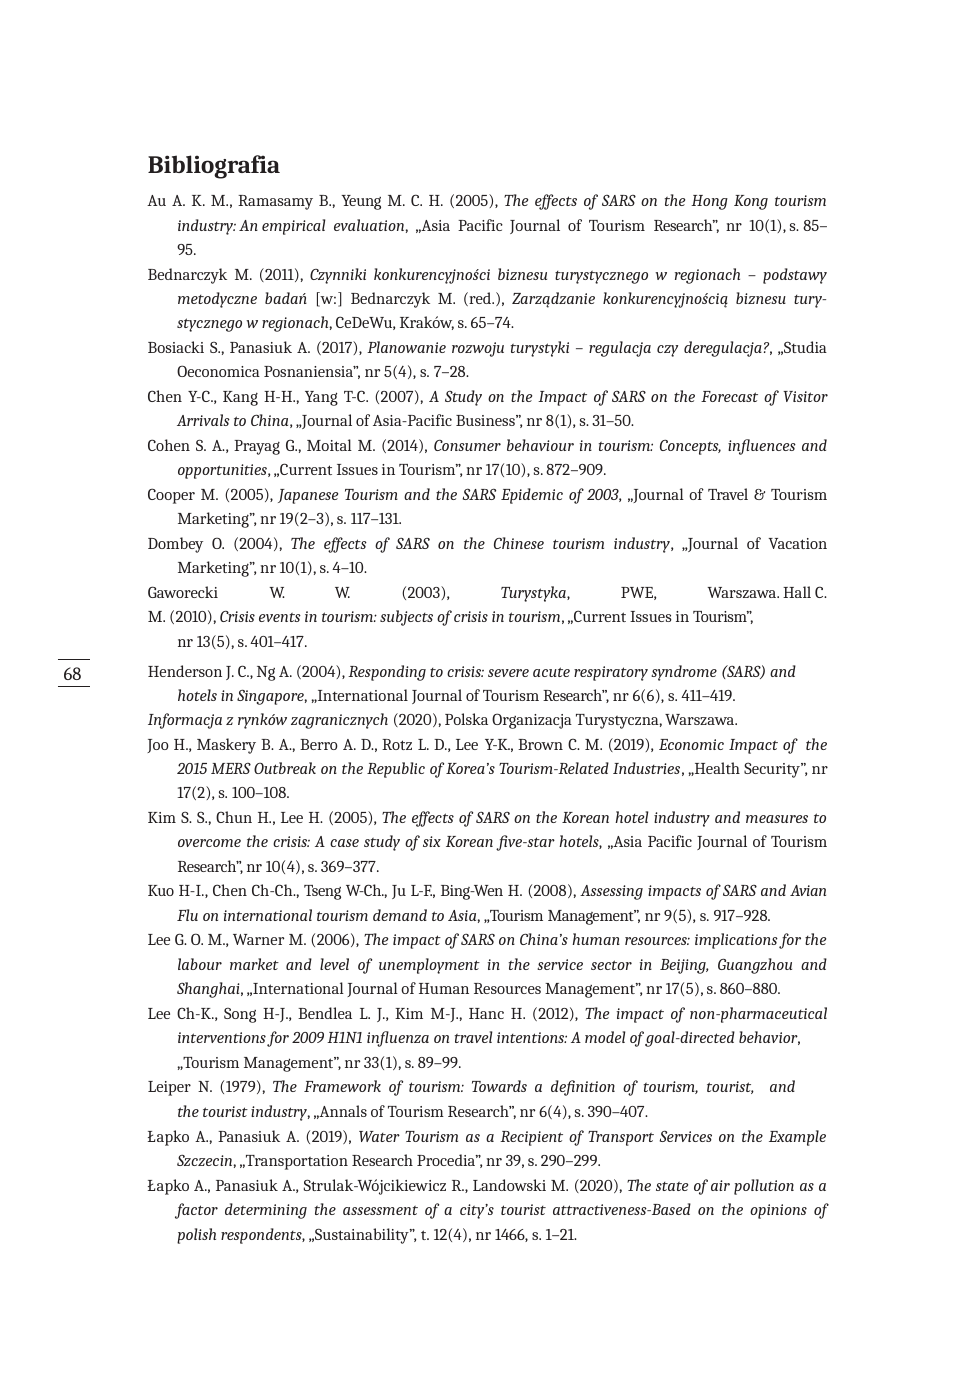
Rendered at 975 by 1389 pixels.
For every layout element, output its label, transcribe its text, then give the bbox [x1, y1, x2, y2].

subtitle Bibliografia [148, 151, 839, 180]
text Cohen S. A., Prayag G., Moital M. (2014), Consumer behaviour in tourism: Concepts, influences and opportunities, „Current Issues in Tourism”, nr 17(10), s. 872–909. [147, 436, 828, 480]
text „Tourism Management”, nr 33(1), s. 89–99. [177, 1053, 839, 1072]
text nr 13(5), s. 401–417. [177, 632, 839, 651]
text Joo H., Maskery B. A., Berro A. D., Rotz L. D., Lee Y-K., Brown C. M. (2019), Economic Impact of the 2015 MERS Outbreak on the Republic of Korea’s Tourism-Related Industries, „Health Security”, nr 17(2), s. 100–108. [147, 735, 828, 803]
text 68 Henderson J. C., Ng A. (2004), Responding to crisis: severe acute respiratory syndrome (SARS) and hotels in Singapore, „International Journal of Tourism Research”, nr 6(6), s. 411–419. [63, 651, 828, 705]
text Łapko A., Panasiuk A., Strulak-Wójcikiewicz R., Landowski M. (2020), The state of air pollution as a factor determining the assessment of a city’s tourist attractiveness-Based on the opinions of polish respondents, „Sustainability”, t. 12(4), nr 1466, s. 1–21. [147, 1176, 828, 1244]
text Kuo H-I., Chen Ch-Ch., Tseng W-Ch., Ju L-F., Bing-Wen H. (2008), Assessing impacts of SARS and Avian Flu on international tourism demand to Asia, „Tourism Management”, nr 9(5), s. 917–928. [147, 882, 827, 925]
text Dombey O. (2004), The effects of SARS on the Chinese tourism industry, „Journal of Vacation Marketing”, nr 10(1), s. 4–10. [147, 534, 828, 578]
text Bednarczyk M. (2011), Czynniki konkurencyjności biznesu turystycznego w regionach – podstawy metodyczne badań [w:] Bednarczyk M. (red.), Zarządzanie konkurencyjnością biznesu tury- stycznego w regionach, CeDeWu, Kraków, s. 65–74. [147, 265, 828, 333]
text Cooper M. (2005), Japanese Tourism and the SARS Epidemic of 2003, „Journal of Travel & Tourism Marketing”, nr 19(2–3), s. 117–131. [147, 485, 828, 529]
text the tourist industry, „Annals of Tourism Research”, nr 6(4), s. 390–407. [177, 1102, 839, 1122]
text Gaworecki W. W. (2003), Turystyka, PWE, Warszawa. Hall C. M. (2010), Crisis events in tourism: subjects of crisis in tourism, „Current Issues in Tourism”, [148, 583, 835, 627]
text Lee G. O. M., Warner M. (2006), The impact of SARS on China’s human resources: implications for the labour market and level of unemployment in the service sector in Beijing, Guangzhou and Shanghai, „International Journal of Human Resources Management”, nr 17(5), s. 860–880. [147, 931, 828, 999]
text Bosiacki S., Panasiuk A. (2017), Planowanie rozwoju turystyki – regulacja czy deregulacja?, „Studia Oeconomica Posnaniensia”, nr 5(4), s. 7–28. [147, 338, 828, 382]
text Łapko A., Panasiuk A. (2019), Water Tourism as a Recipient of Transport Services on the Example Szczecin, „Transportation Research Procedia”, nr 39, s. 290–299. [147, 1127, 828, 1171]
text Leiper N. (1979), The Framework of tourism: Towards a definition of tourism, tourist, and [148, 1078, 839, 1097]
text Informacja z rynków zagranicznych (2020), Polska Organizacja Turystyczna, Warszawa. [148, 710, 839, 729]
text Lee Ch-K., Song H-J., Bendlea L. J., Kim M-J., Hanc H. (2012), The impact of non-pharmaceutical interventions for 2009 H1N1 influenza on travel intentions: A model of goal-directed behavior, [147, 1004, 828, 1048]
text Chen Y-C., Kang H-H., Yang T-C. (2007), A Study on the Impact of SARS on the Forecast of Visitor Arrivals to China, „Journal of Asia-Pacific Business”, nr 8(1), s. 31–50. [147, 387, 828, 431]
text Au A. K. M., Ramasamy B., Yeung M. C. H. (2005), The effects of SARS on the Hong Kong tourism industry: An empirical evaluation, „Asia Pacific Journal of Tourism Research”, nr 10(1), s. 85–95. [147, 192, 828, 260]
text Kim S. S., Chun H., Lee H. (2005), The effects of SARS on the Korean hotel industry and measures to overcome the crisis: A case study of six Korean five-star hotels, „Asia Pacific Journal of Tourism Research”, nr 10(4), s. 369–377. [147, 808, 828, 876]
